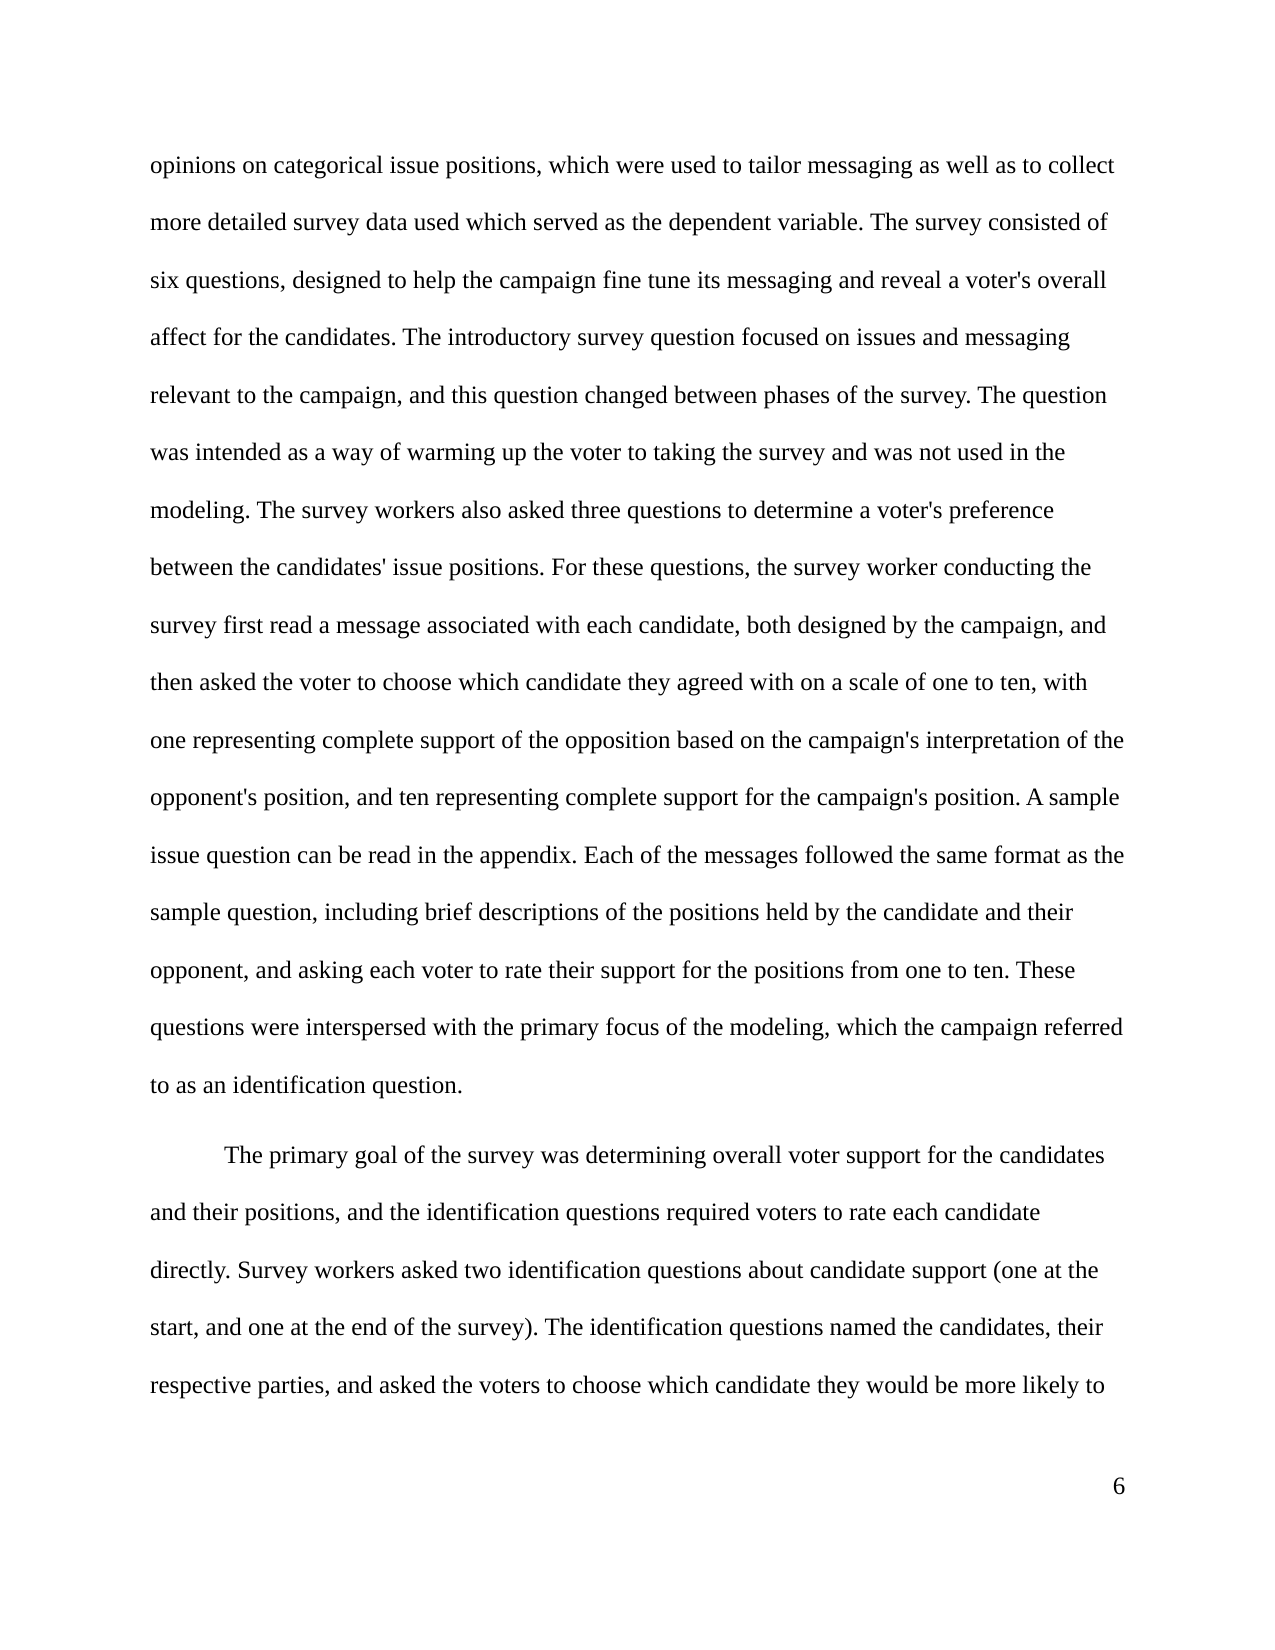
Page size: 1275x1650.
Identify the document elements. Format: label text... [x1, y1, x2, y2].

text opinions on categorical issue positions, which were used to tailor messaging as well as to collect more detailed survey data used which served as the dependent variable. The survey consisted of six questions, designed to help the campaign fine tune its messaging and reveal a voter's overall affect for the candidates. The introductory survey question focused on issues and messaging relevant to the campaign, and this question changed between phases of the survey. The question was intended as a way of warming up the voter to taking the survey and was not used in the modeling. The survey workers also asked three questions to determine a voter's preference between the candidates' issue positions. For these questions, the survey worker conducting the survey first read a message associated with each candidate, both designed by the campaign, and then asked the voter to choose which candidate they agreed with on a scale of one to ten, with one representing complete support of the opposition based on the campaign's interpretation of the opponent's position, and ten representing complete support for the campaign's position. A sample issue question can be read in the appendix. Each of the messages followed the same format as the sample question, including brief descriptions of the positions held by the candidate and their opponent, and asking each voter to rate their support for the positions from one to ten. These questions were interspersed with the primary focus of the modeling, which the campaign referred to as an identification question. [150, 150, 1125, 1099]
text The primary goal of the survey was determining overall voter support for the candidates and their positions, and the identification questions required voters to rate each candidate directly. Survey workers asked two identification questions about candidate support (one at the start, and one at the end of the survey). The identification questions named the candidates, their respective parties, and asked the voters to choose which candidate they would be more likely to [150, 1140, 1125, 1399]
